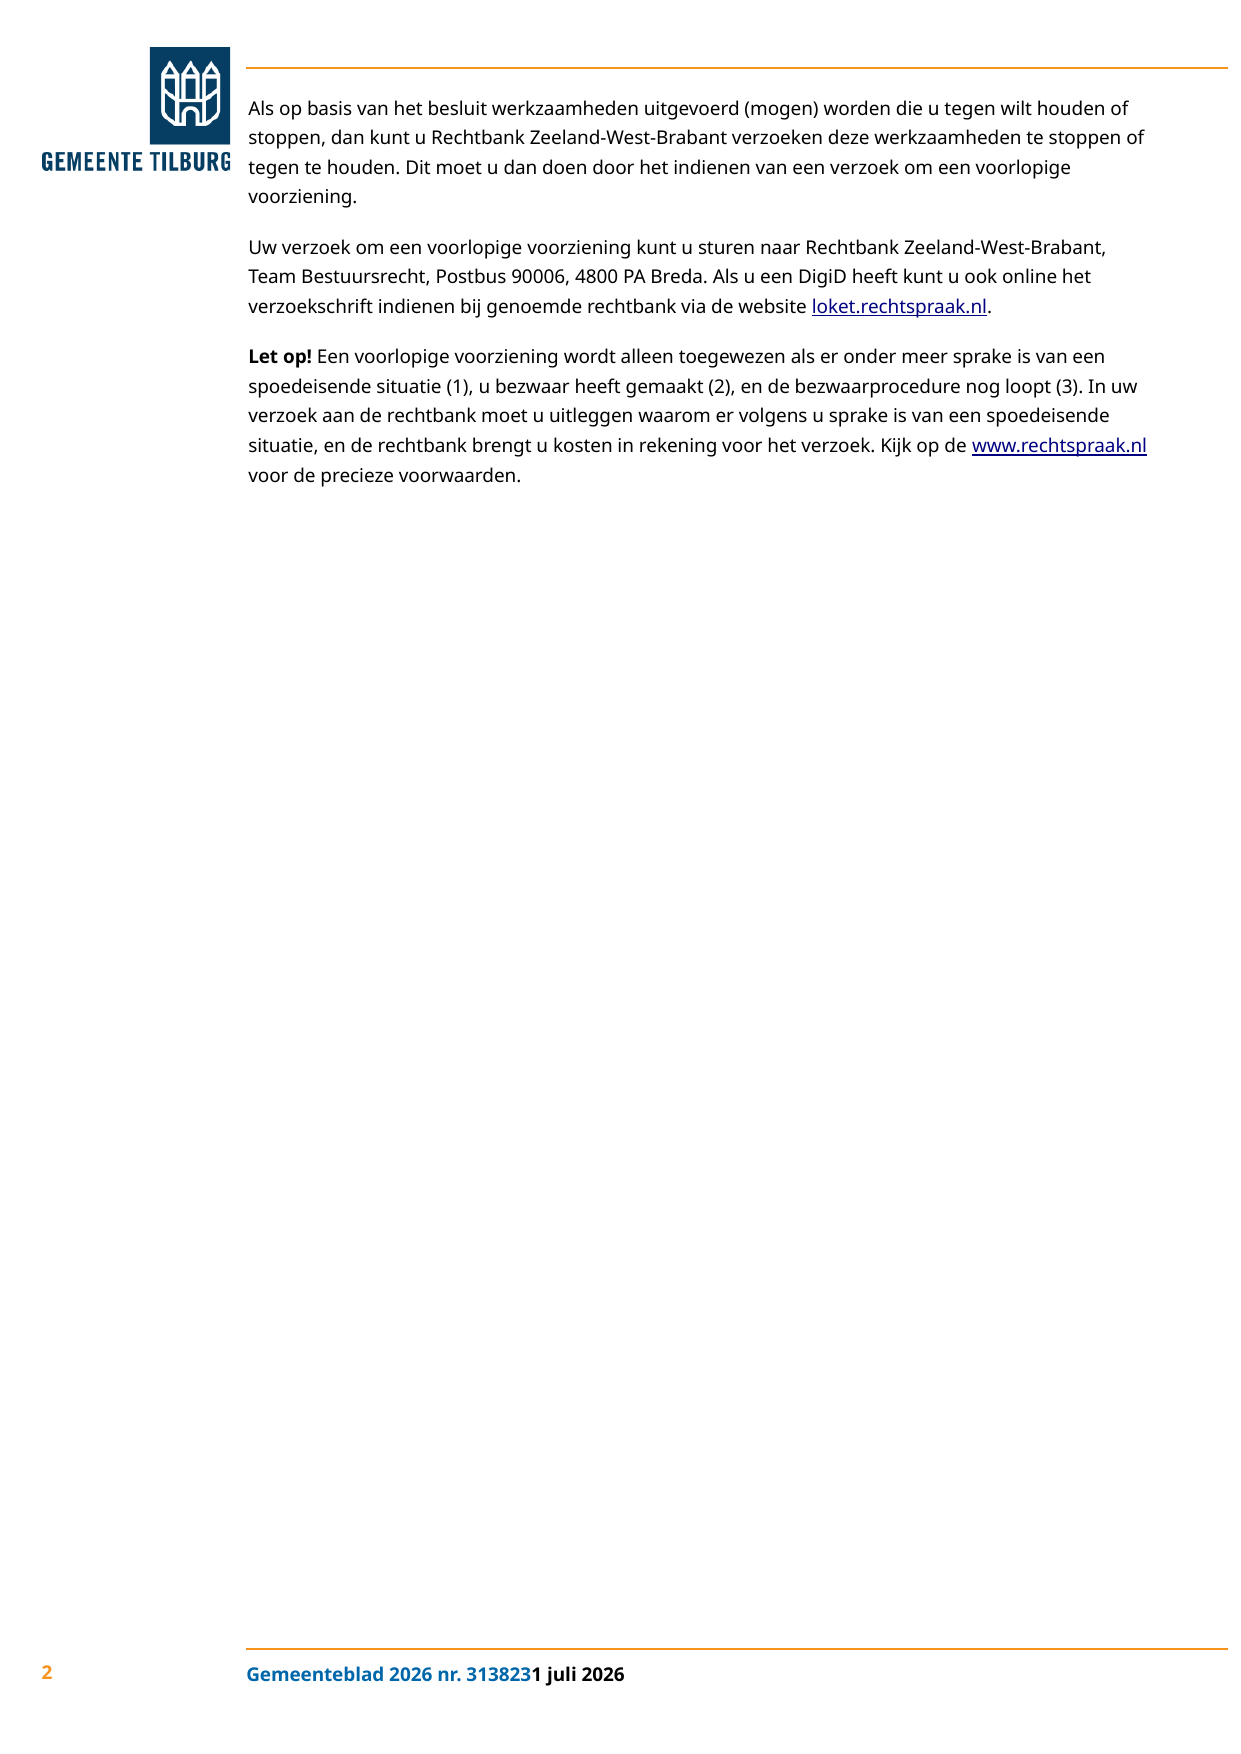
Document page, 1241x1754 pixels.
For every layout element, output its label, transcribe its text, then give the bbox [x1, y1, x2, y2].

text Uw verzoek om een voorlopige voorziening kunt u sturen naar Rechtbank Zeeland-West-Brabant, Team Bestuursrecht, Postbus 90006, 4800 PA Breda. Als u een DigiD heeft kunt u ook online het verzoekschrift indienen bij genoemde rechtbank via de website loket.rechtspraak.nl. [248, 234, 1152, 319]
text Als op basis van het besluit werkzaamheden uitgevoerd (mogen) worden die u tegen wilt houden of stoppen, dan kunt u Rechtbank Zeeland-West-Brabant verzoeken deze werkzaamheden te stoppen of tegen te houden. Dit moet u dan doen door het indienen van een verzoek om een voorlopige voorziening. [248, 95, 1152, 209]
picture [41, 47, 231, 172]
text Let op! Een voorlopige voorziening wordt alleen toegewezen als er onder meer sprake is van een spoedeisende situatie (1), u bezwaar heeft gemaakt (2), en de bezwaarprocedure nog loopt (3). In uw verzoek aan de rechtbank moet u uitleggen waarom er volgens u sprake is van een spoedeisende situatie, en de rechtbank brengt u kosten in rekening voor het verzoek. Kijk op de www.rechtspraak.nl voor de precieze voorwaarden. [248, 343, 1152, 488]
